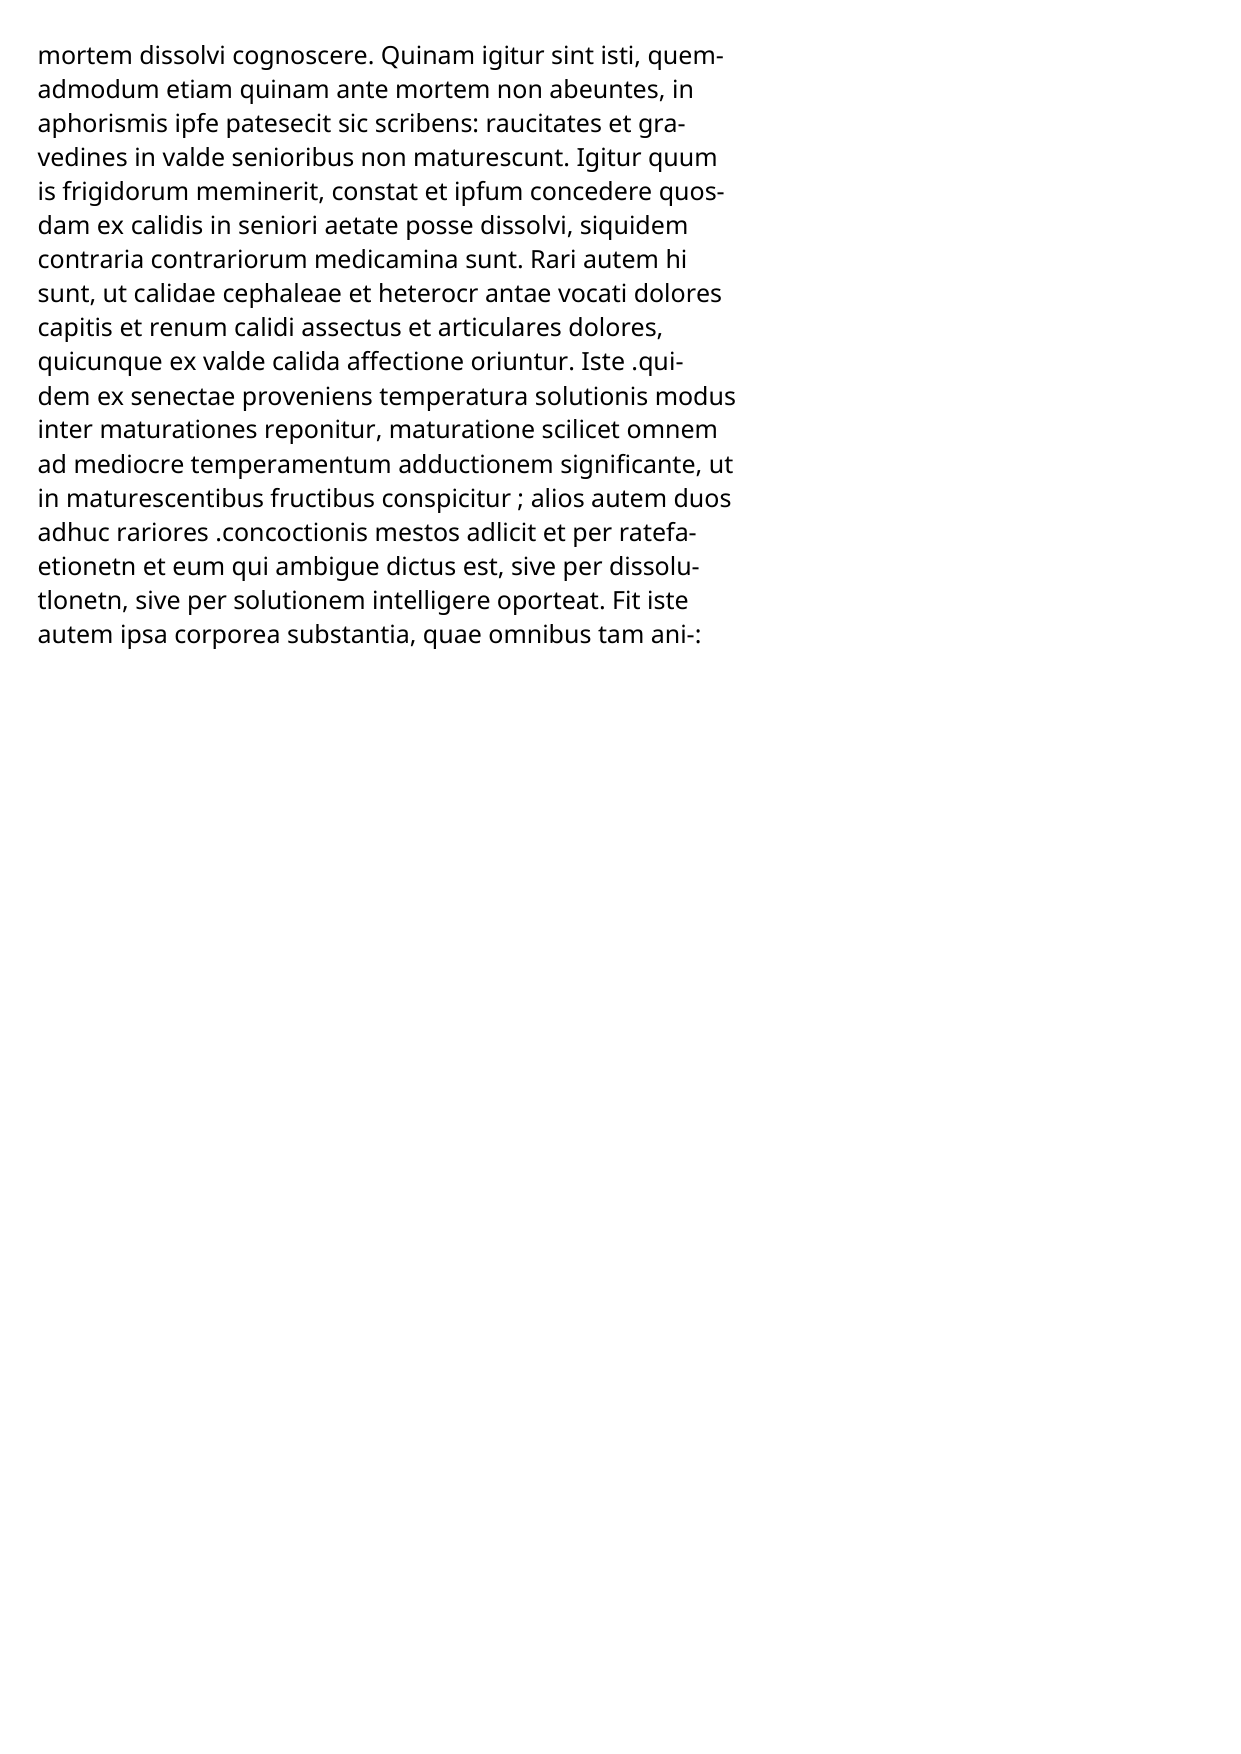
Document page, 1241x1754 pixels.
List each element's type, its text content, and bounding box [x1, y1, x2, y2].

text mortem dissolvi cognoscere. Quinam igitur sint isti, quem- admodum etiam quinam ante mortem non abeuntes, in aphorismis ipfe patesecit sic scribens: raucitates et gra- vedines in valde senioribus non maturescunt. Igitur quum is frigidorum meminerit, constat et ipfum concedere quos- dam ex calidis in seniori aetate posse dissolvi, siquidem contraria contrariorum medicamina sunt. Rari autem hi sunt, ut calidae cephaleae et heterocr antae vocati dolores capitis et renum calidi assectus et articulares dolores, quicunque ex valde calida affectione oriuntur. Iste .qui- dem ex senectae proveniens temperatura solutionis modus inter maturationes reponitur, maturatione scilicet omnem ad mediocre temperamentum adductionem significante, ut in maturescentibus fructibus conspicitur ; alios autem duos adhuc rariores .concoctionis mestos adlicit et per ratefa- etionetn et eum qui ambigue dictus est, sive per dissolu- tlonetn, sive per solutionem intelligere oporteat. Fit iste autem ipsa corporea substantia, quae omnibus tam ani-: [37, 37, 1203, 651]
